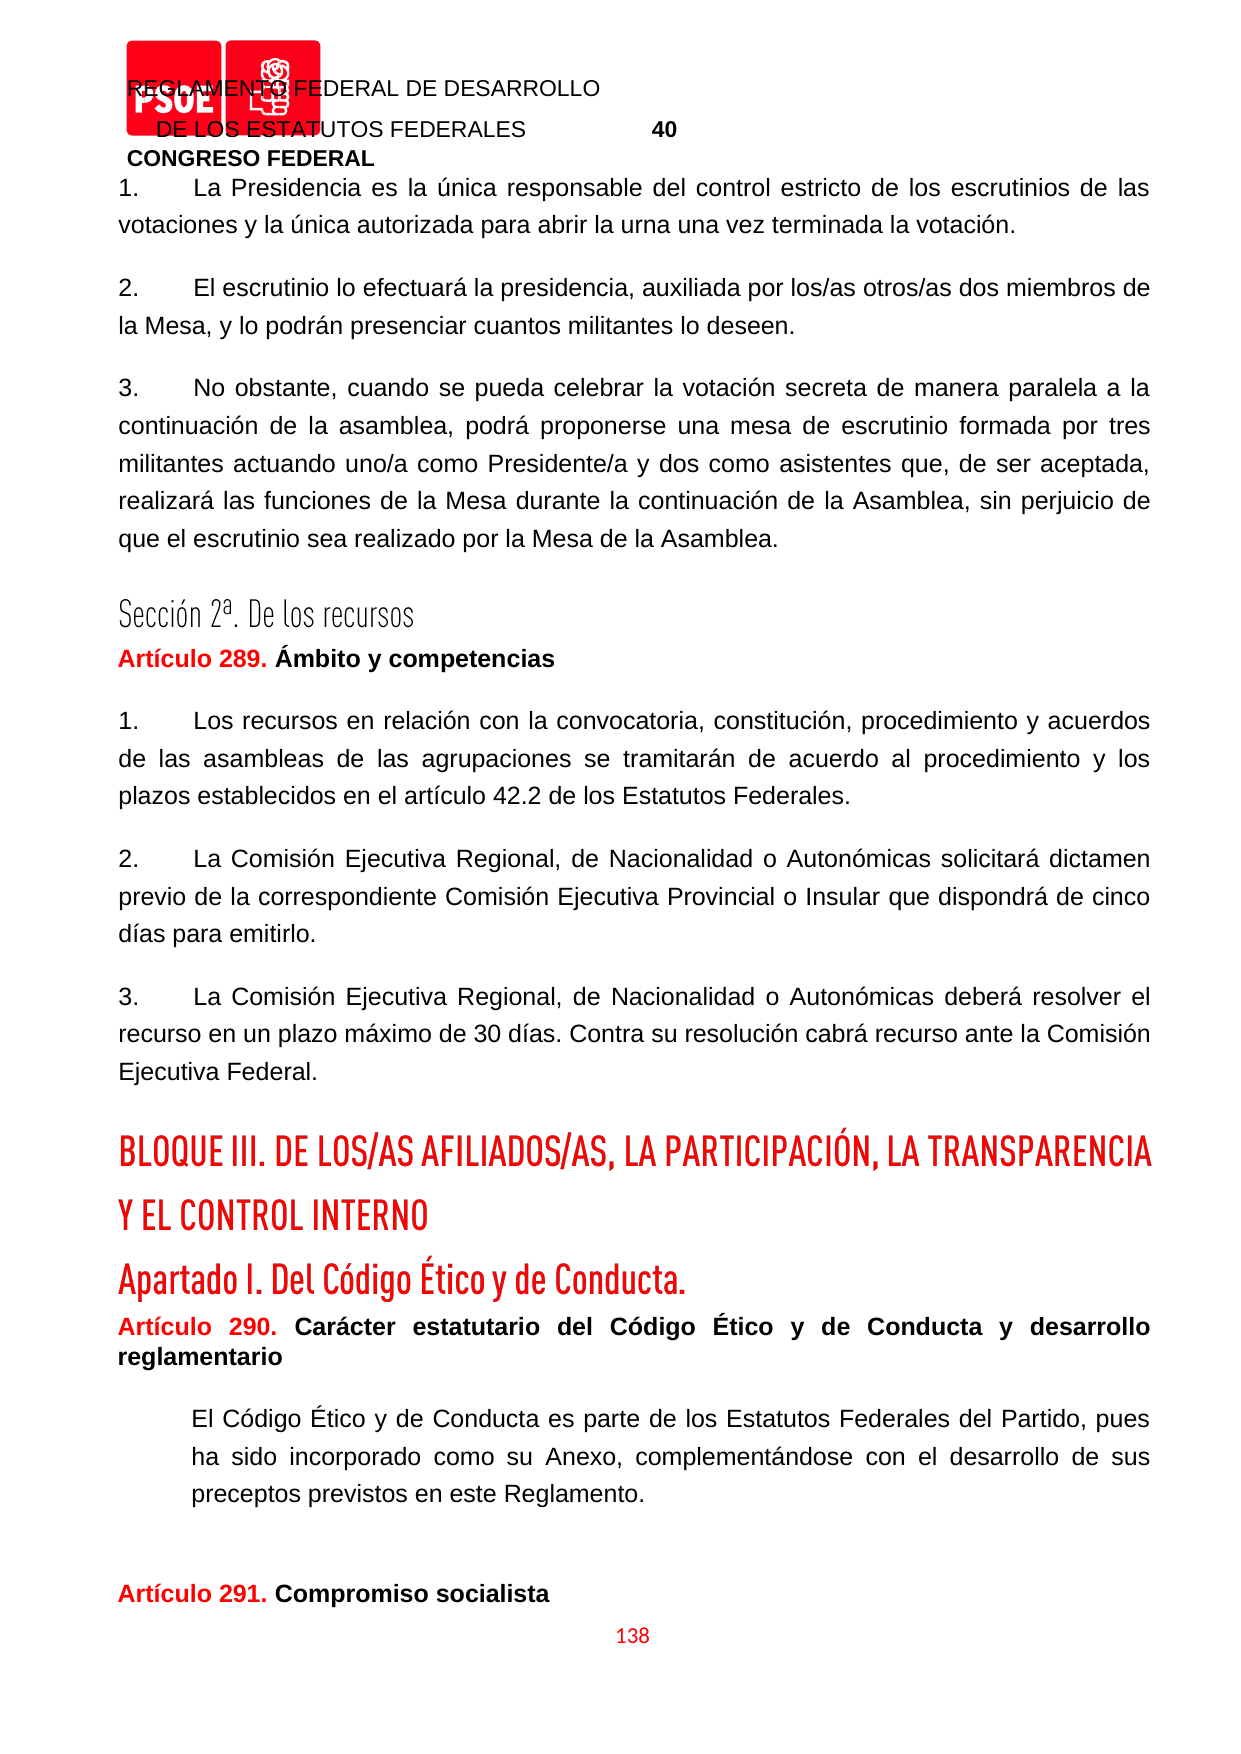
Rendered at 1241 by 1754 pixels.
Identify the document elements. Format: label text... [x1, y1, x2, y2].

text Artículo 289. Ámbito y competencias [117, 644, 1152, 673]
list El escrutinio lo efectuará la presidencia, auxiliada por los/as otros/as dos miembros de la Mesa, y lo podrán presenciar cuantos militantes lo deseen. [118, 273, 1152, 339]
list La Comisión Ejecutiva Regional, de Nacionalidad o Autonómicas solicitará dictamen previo de la correspondiente Comisión Ejecutiva Provincial o Insular que dispondrá de cinco días para emitirlo. [118, 844, 1152, 948]
text Artículo 290. Carácter estatutario del Código Ético y de Conducta y desarrollo reglamentario [117, 1312, 1152, 1371]
list La Comisión Ejecutiva Regional, de Nacionalidad o Autonómicas deberá resolver el recurso en un plazo máximo de 30 días. Contra su resolución cabrá recurso ante la Comisión Ejecutiva Federal. [118, 982, 1152, 1086]
list La Presidencia es la única responsable del control estricto de los escrutinios de las votaciones y la única autorizada para abrir la urna una vez terminada la votación. [118, 173, 1152, 239]
text Artículo 291. Compromiso socialista [117, 1579, 1152, 1608]
list No obstante, cuando se pueda celebrar la votación secreta de manera paralela a la continuación de la asamblea, podrá proponerse una mesa de escrutinio formada por tres militantes actuando uno/a como Presidente/a y dos como asistentes que, de ser aceptada, realizará las funciones de la Mesa durante la continuación de la Asamblea, sin perjuicio de que el escrutinio sea realizado por la Mesa de la Asamblea. [118, 373, 1152, 552]
list Los recursos en relación con la convocatoria, constitución, procedimiento y acuerdos de las asambleas de las agrupaciones se tramitarán de acuerdo al procedimiento y los plazos establecidos en el artículo 42.2 de los Estatutos Federales. [118, 706, 1152, 810]
text El Código Ético y de Conducta es parte de los Estatutos Federales del Partido, pues ha sido incorporado como su Anexo, complementándose con el desarrollo de sus preceptos previstos en este Reglamento. [191, 1404, 1152, 1508]
